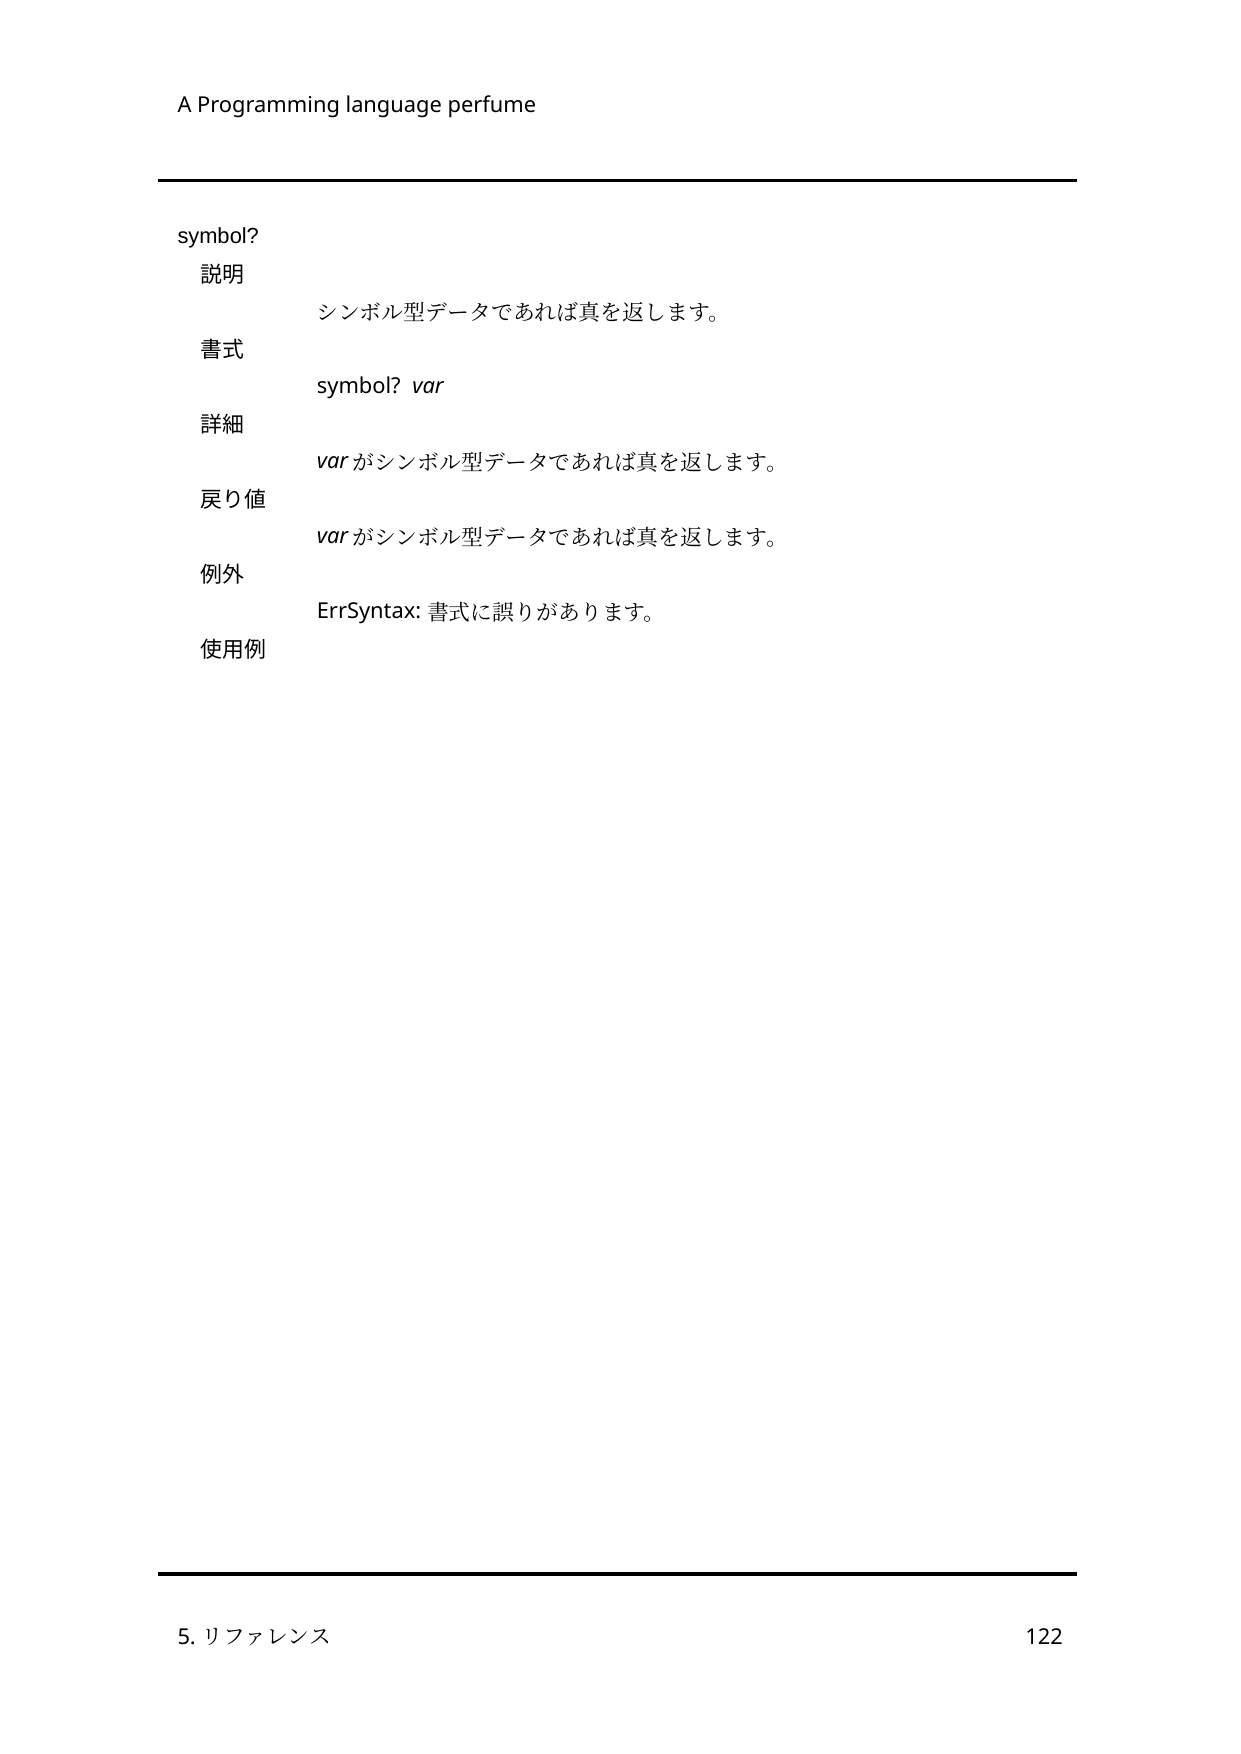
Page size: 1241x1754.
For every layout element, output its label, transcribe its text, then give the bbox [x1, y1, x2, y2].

table_cell 詳細 [200, 404, 317, 479]
table_cell varがシンボル型データであれば真を返します。 [317, 479, 1063, 554]
table_cell 使用例 [200, 629, 317, 704]
table_header 説明 [200, 254, 317, 329]
table_cell varがシンボル型データであれば真を返します。 [317, 404, 1063, 479]
table_cell ErrSyntax: 書式に誤りがあります。 [317, 554, 1063, 629]
table_header シンボル型データであれば真を返します。 [317, 254, 1063, 329]
subtitle symbol? [177, 217, 1063, 254]
table_cell [317, 629, 1063, 704]
table_cell symbol? var [317, 329, 1063, 404]
table_cell 戻り値 [200, 479, 317, 554]
table_cell 書式 [200, 329, 317, 404]
table_cell 例外 [200, 554, 317, 629]
